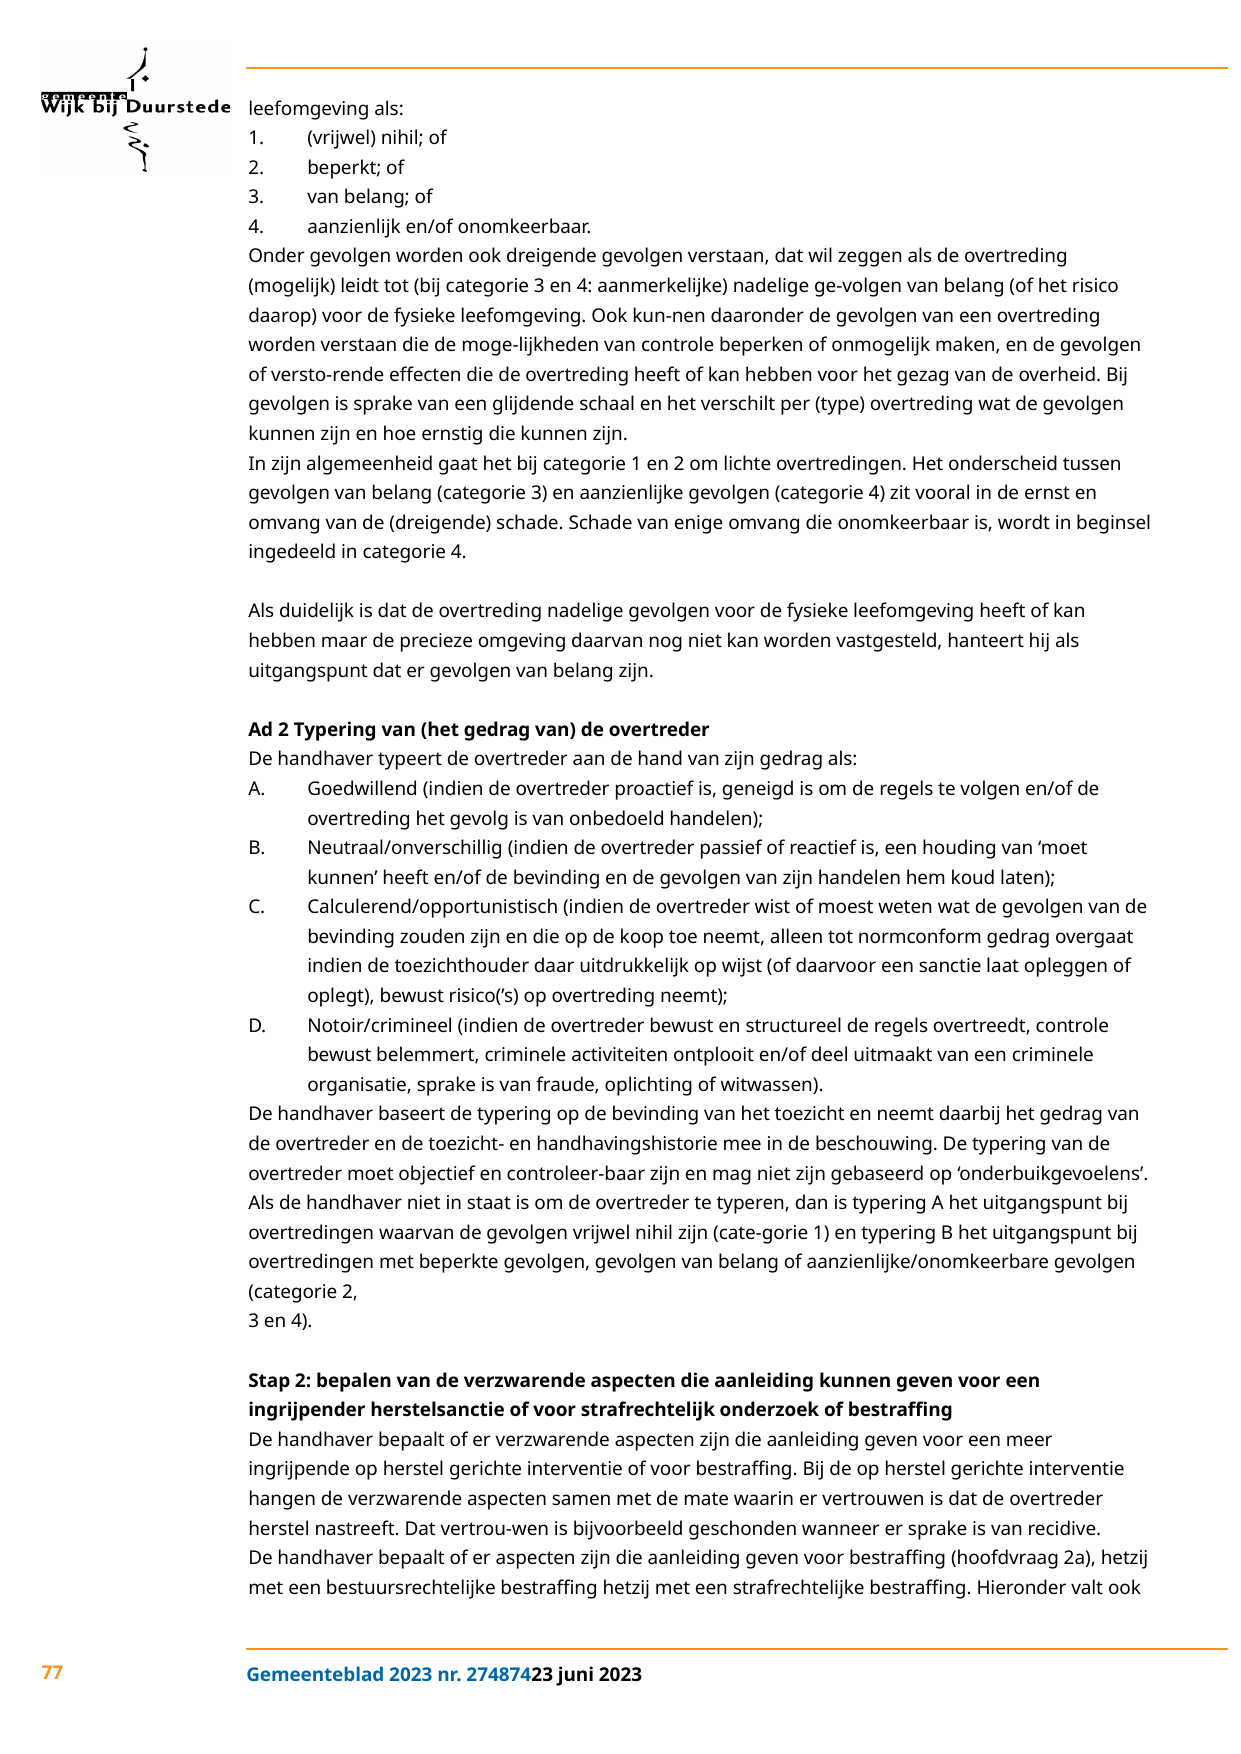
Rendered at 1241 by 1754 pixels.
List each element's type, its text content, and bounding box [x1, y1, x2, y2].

text De handhaver baseert de typering op de bevinding van het toezicht en neemt daarbij het gedrag van de overtreder en de toezicht- en handhavingshistorie mee in de beschouwing. De typering van de overtreder moet objectief en controleer-baar zijn en mag niet zijn gebaseerd op ‘onderbuikgevoelens’. [248, 1101, 1152, 1186]
text De handhaver typeert de overtreder aan de hand van zijn gedrag als: [248, 746, 1152, 771]
text In zijn algemeenheid gaat het bij categorie 1 en 2 om lichte overtredingen. Het onderscheid tussen gevolgen van belang (categorie 3) en aanzienlijke gevolgen (categorie 4) zit vooral in de ernst en omvang van de (dreigende) schade. Schade van enige omvang die onomkeerbaar is, wordt in beginsel ingedeeld in categorie 4. [248, 450, 1152, 564]
list aanzienlijk en/of onomkeerbaar. [248, 213, 1152, 239]
text Ad 2 Typering van (het gedrag van) de overtreder [248, 716, 1152, 742]
text De handhaver bepaalt of er aspecten zijn die aanleiding geven voor bestraffing (hoofdvraag 2a), hetzij met een bestuursrechtelijke bestraffing hetzij met een strafrechtelijke bestraffing. Hieronder valt ook [248, 1544, 1152, 1600]
list (vrijwel) nihil; of [248, 124, 1152, 150]
text Als duidelijk is dat de overtreding nadelige gevolgen voor de fysieke leefomgeving heeft of kan hebben maar de precieze omgeving daarvan nog niet kan worden vastgesteld, hanteert hij als uitgangspunt dat er gevolgen van belang zijn. [248, 598, 1152, 683]
text Stap 2: bepalen van de verzwarende aspecten die aanleiding kunnen geven voor een ingrijpender herstelsanctie of voor strafrechtelijk onderzoek of bestraffing [248, 1367, 1152, 1422]
list beperkt; of [248, 154, 1152, 180]
list van belang; of [248, 183, 1152, 209]
list Calculerend/opportunistisch (indien de overtreder wist of moest weten wat de gevolgen van de bevinding zouden zijn en die op de koop toe neemt, alleen tot normconform gedrag overgaat indien de toezichthouder daar uitdrukkelijk op wijst (of daarvoor een sanctie laat opleggen of oplegt), bewust risico(’s) op overtreding neemt); [248, 893, 1152, 1008]
picture [41, 47, 231, 172]
text Als de handhaver niet in staat is om de overtreder te typeren, dan is typering A het uitgangspunt bij overtredingen waarvan de gevolgen vrijwel nihil zijn (cate-gorie 1) en typering B het uitgangspunt bij overtredingen met beperkte gevolgen, gevolgen van belang of aanzienlijke/onomkeerbare gevolgen (categorie 2, [248, 1189, 1152, 1304]
text Onder gevolgen worden ook dreigende gevolgen verstaan, dat wil zeggen als de overtreding (mogelijk) leidt tot (bij categorie 3 en 4: aanmerkelijke) nadelige ge-volgen van belang (of het risico daarop) voor de fysieke leefomgeving. Ook kun-nen daaronder de gevolgen van een overtreding worden verstaan die de moge-lijkheden van controle beperken of onmogelijk maken, en de gevolgen of versto-rende effecten die de overtreding heeft of kan hebben voor het gezag van de overheid. Bij gevolgen is sprake van een glijdende schaal en het verschilt per (type) overtreding wat de gevolgen kunnen zijn en hoe ernstig die kunnen zijn. [248, 243, 1152, 446]
list Goedwillend (indien de overtreder proactief is, geneigd is om de regels te volgen en/of de overtreding het gevolg is van onbedoeld handelen); [248, 775, 1152, 831]
text 3 en 4). [248, 1308, 1152, 1333]
list Notoir/crimineel (indien de overtreder bewust en structureel de regels overtreedt, controle bewust belemmert, criminele activiteiten ontplooit en/of deel uitmaakt van een criminele organisatie, sprake is van fraude, oplichting of witwassen). [248, 1012, 1152, 1097]
text leefomgeving als: [248, 95, 1152, 121]
text De handhaver bepaalt of er verzwarende aspecten zijn die aanleiding geven voor een meer ingrijpende op herstel gerichte interventie of voor bestraffing. Bij de op herstel gerichte interventie hangen de verzwarende aspecten samen met de mate waarin er vertrouwen is dat de overtreder herstel nastreeft. Dat vertrou-wen is bijvoorbeeld geschonden wanneer er sprake is van recidive. [248, 1426, 1152, 1541]
list Neutraal/onverschillig (indien de overtreder passief of reactief is, een houding van ‘moet kunnen’ heeft en/of de bevinding en de gevolgen van zijn handelen hem koud laten); [248, 834, 1152, 890]
